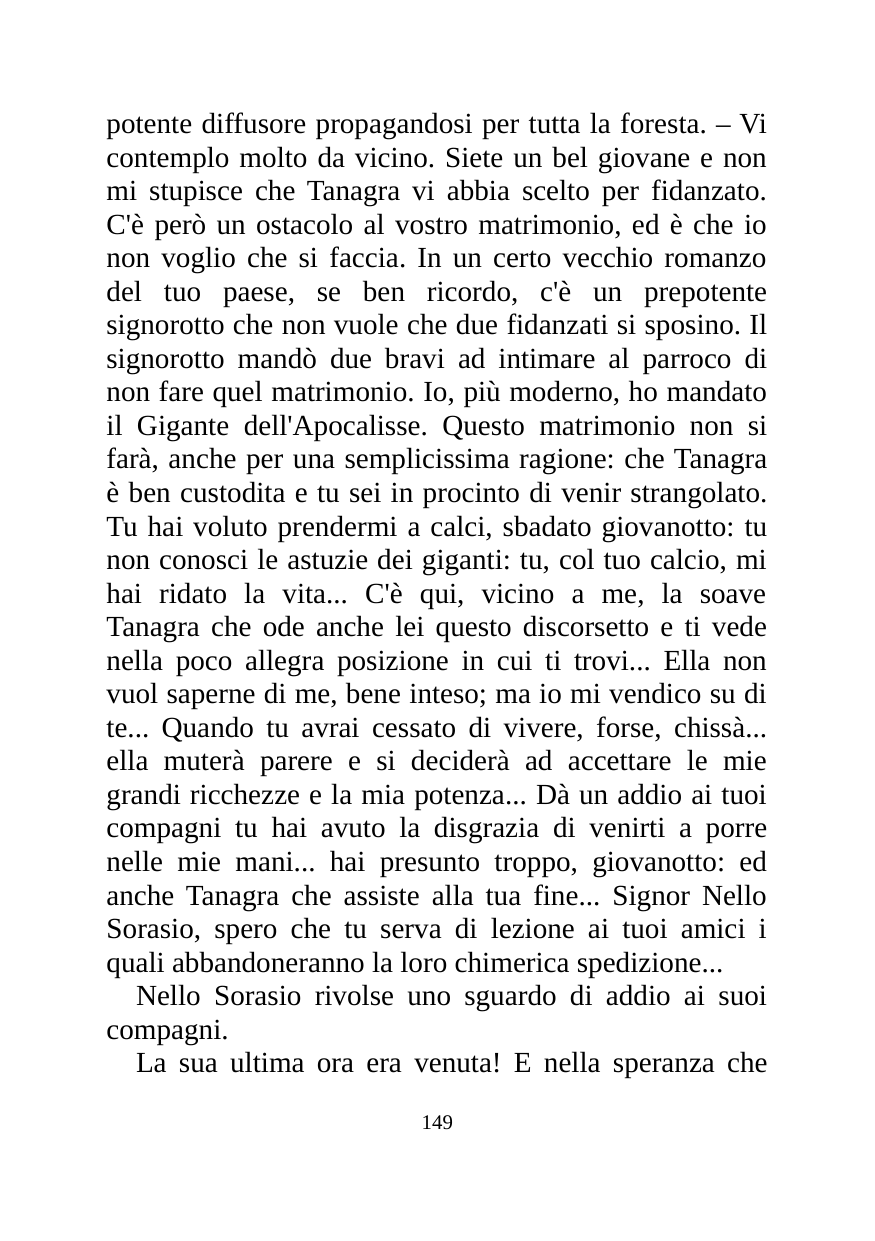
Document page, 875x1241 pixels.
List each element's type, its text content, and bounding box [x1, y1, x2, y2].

text potente diffusore propagandosi per tutta la foresta. – Vi contemplo molto da vicino. Siete un bel giovane e non mi stupisce che Tanagra vi abbia scelto per fidanzato. C'è però un ostacolo al vostro matrimonio, ed è che io non voglio che si faccia. In un certo vecchio romanzo del tuo paese, se ben ricordo, c'è un prepotente signorotto che non vuole che due fidanzati si sposino. Il signorotto mandò due bravi ad intimare al parroco di non fare quel matrimonio. Io, più moderno, ho mandato il Gigante dell'Apocalisse. Questo matrimonio non si farà, anche per una semplicissima ragione: che Tanagra è ben custodita e tu sei in procinto di venir strangolato. Tu hai voluto prendermi a calci, sbadato giovanotto: tu non conosci le astuzie dei giganti: tu, col tuo calcio, mi hai ridato la vita... C'è qui, vicino a me, la soave Tanagra che ode anche lei questo discorsetto e ti vede nella poco allegra posizione in cui ti trovi... Ella non vuol saperne di me, bene inteso; ma io mi vendico su di te... Quando tu avrai cessato di vivere, forse, chissà... ella muterà parere e si deciderà ad accettare le mie grandi ricchezze e la mia potenza... Dà un addio ai tuoi compagni tu hai avuto la disgrazia di venirti a porre nelle mie mani... hai presunto troppo, giovanotto: ed anche Tanagra che assiste alla tua fine... Signor Nello Sorasio, spero che tu serva di lezione ai tuoi amici i quali abbandoneranno la loro chimerica spedizione... [106, 106, 768, 978]
text La sua ultima ora era venuta! E nella speranza che [106, 1045, 768, 1079]
text Nello Sorasio rivolse uno sguardo di addio ai suoi compagni. [106, 978, 768, 1045]
